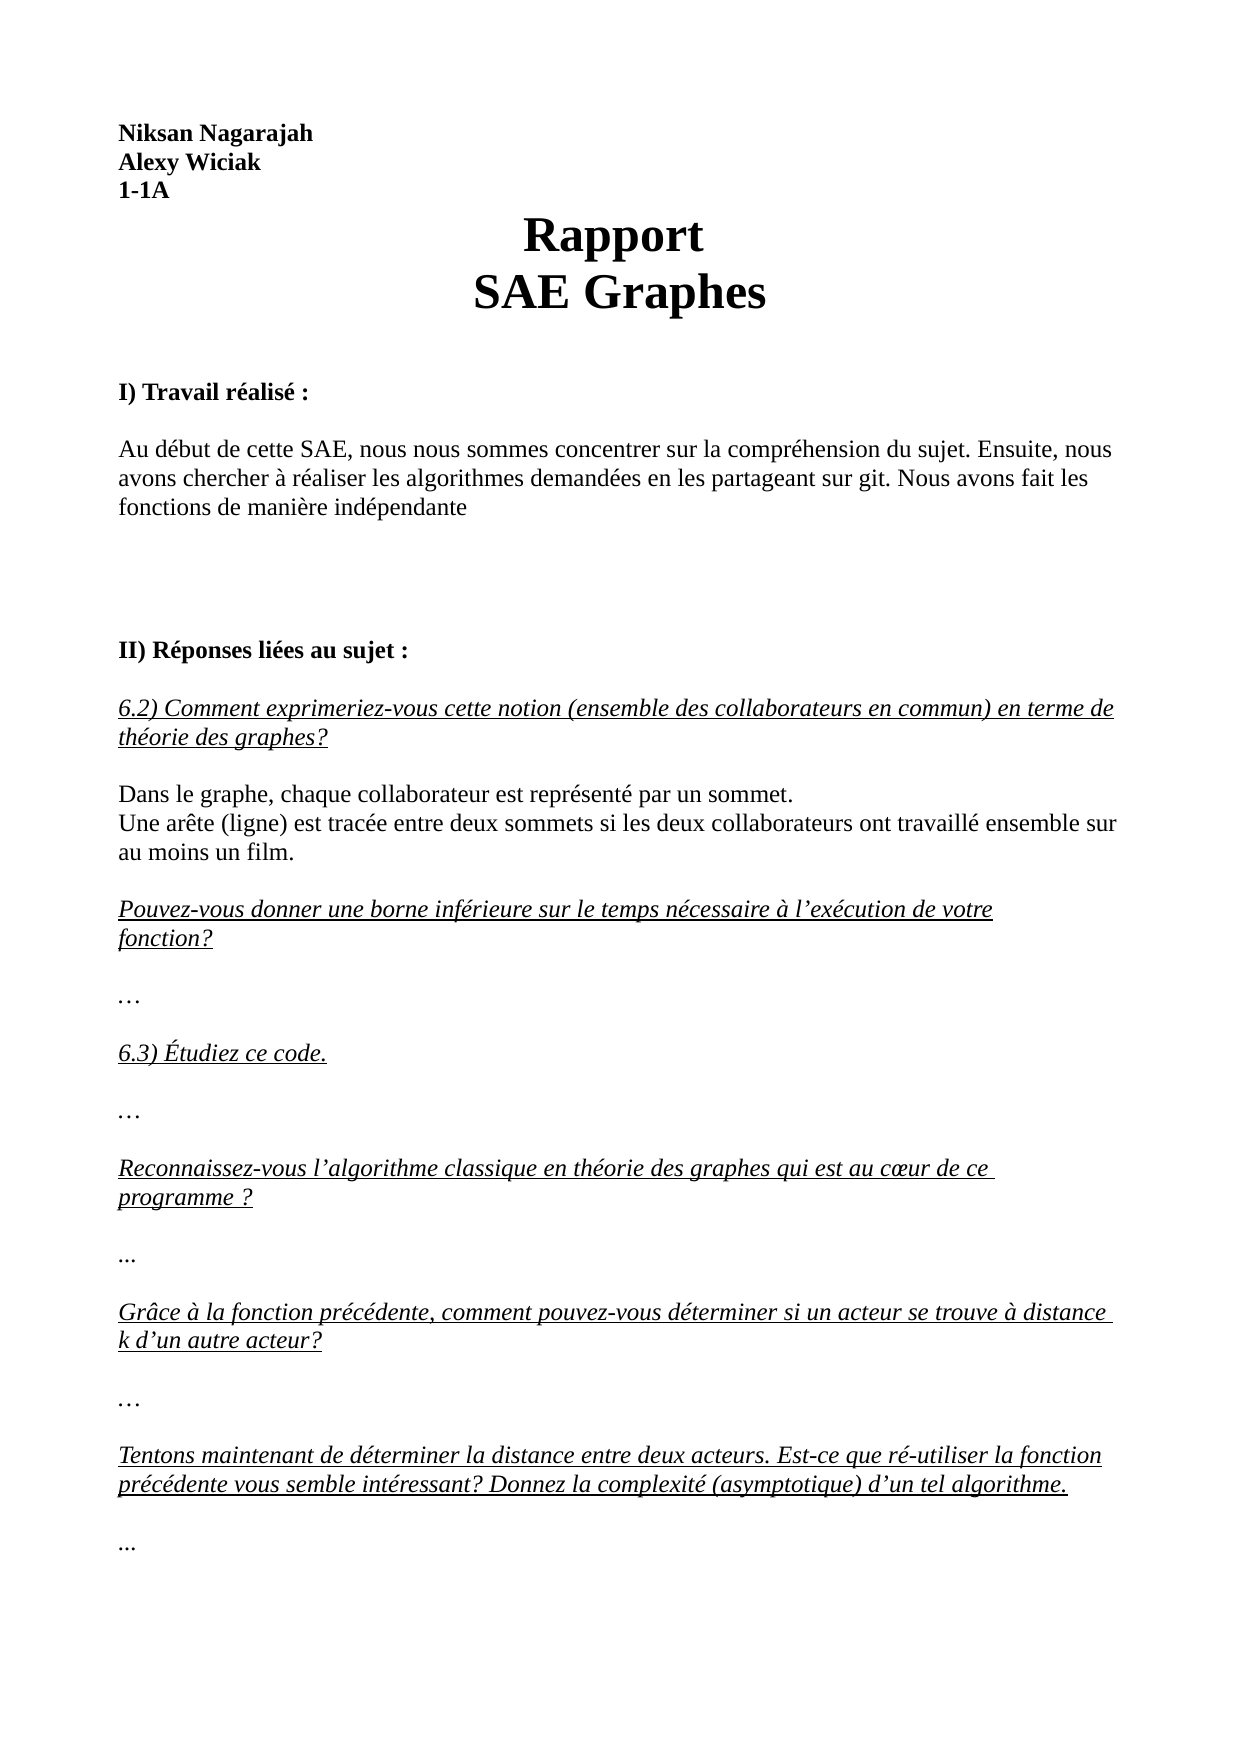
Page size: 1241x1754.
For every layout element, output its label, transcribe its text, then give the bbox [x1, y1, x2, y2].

text Tentons maintenant de déterminer la distance entre deux acteurs. Est-ce que ré-utiliser la fonction [118, 1441, 1122, 1469]
text 6.2) Comment exprimeriez-vous cette notion (ensemble des collaborateurs en commun) en terme de théorie des graphes? [118, 693, 1122, 751]
text Grâce à la fonction précédente, comment pouvez-vous déterminer si un acteur se trouve à distance k d’un autre acteur? [118, 1297, 1122, 1354]
text 1-1A [118, 176, 1122, 204]
text ... [118, 1527, 1122, 1556]
text Alexy Wiciak [118, 147, 1122, 176]
text Au début de cette SAE, nous nous sommes concentrer sur la compréhension du sujet. Ensuite, nous avons chercher à réaliser les algorithmes demandées en les partageant sur git. Nous avons fait les fonctions de manière indépendante [118, 434, 1122, 521]
text 6.3) Étudiez ce code. [118, 1038, 1122, 1067]
text Rapport [118, 204, 1122, 262]
text Reconnaissez-vous l’algorithme classique en théorie des graphes qui est au cœur de ce programme ? [118, 1153, 1122, 1211]
text … [118, 1096, 1122, 1124]
text SAE Graphes [118, 262, 1122, 319]
text ... [118, 1239, 1122, 1268]
text II) Réponses liées au sujet : [118, 636, 1122, 664]
text Pouvez-vous donner une borne inférieure sur le temps nécessaire à l’exécution de votre [118, 894, 1122, 923]
text … [118, 981, 1122, 1009]
text Dans le graphe, chaque collaborateur est représenté par un sommet. [118, 779, 1122, 808]
text Une arête (ligne) est tracée entre deux sommets si les deux collaborateurs ont travaillé ensemble sur au moins un film. [118, 808, 1122, 866]
text I) Travail réalisé : [118, 377, 1122, 406]
text Niksan Nagarajah [118, 118, 1122, 147]
text précédente vous semble intéressant? Donnez la complexité (asymptotique) d’un tel algorithme. [118, 1469, 1122, 1498]
text fonction? [118, 923, 1122, 952]
text … [118, 1383, 1122, 1412]
